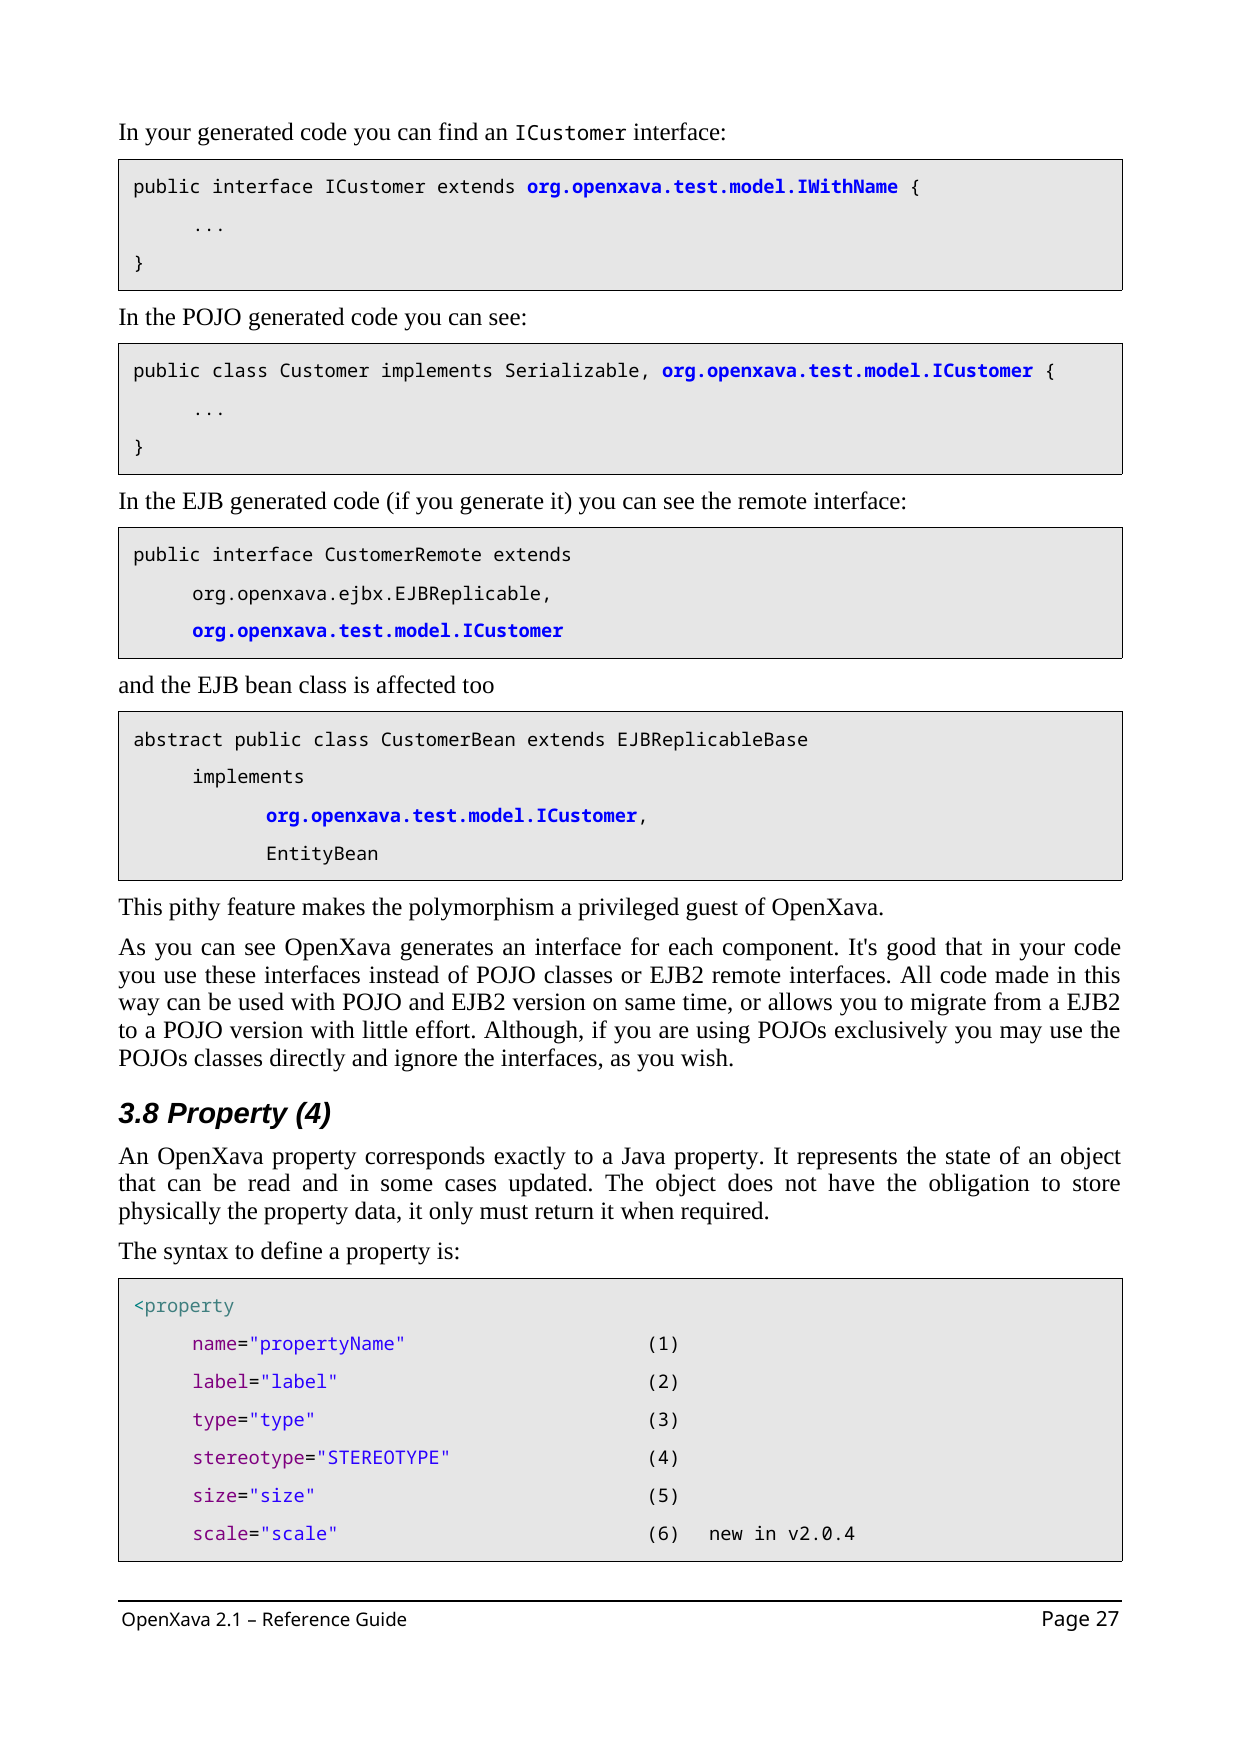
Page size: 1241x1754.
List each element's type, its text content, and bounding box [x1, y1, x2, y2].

subtitle Property (4) [118, 1097, 1122, 1129]
text implements [119, 749, 1122, 787]
text This pithy feature makes the polymorphism a privileged guest of OpenXava. [118, 893, 1122, 921]
text In the EJB generated code (if you generate it) you can see the remote interface: [118, 487, 1122, 514]
text stereotype="STEREOTYPE" (4) [119, 1430, 1122, 1468]
text public class Customer implements Serializable, org.openxava.test.model.ICustomer { [119, 344, 1122, 381]
text org.openxava.test.model.ICustomer, [119, 787, 1122, 825]
text name="propertyName" (1) [119, 1316, 1122, 1354]
text label="label" (2) [119, 1354, 1122, 1392]
text size="size" (5) [119, 1468, 1122, 1506]
text type="type" (3) [119, 1392, 1122, 1430]
text ... [119, 381, 1122, 419]
text abstract public class CustomerBean extends EJBReplicableBase [119, 712, 1122, 749]
text In the POJO generated code you can see: [118, 303, 1122, 330]
text <property [119, 1279, 1122, 1316]
text ... [119, 197, 1122, 235]
text } [119, 419, 1122, 474]
text scale="scale" (6) new in v2.0.4 [119, 1506, 1122, 1561]
text EntityBean [119, 825, 1122, 880]
text The syntax to define a property is: [118, 1237, 1122, 1265]
text In your generated code you can find an ICustomer interface: [118, 118, 1122, 146]
text } [119, 235, 1122, 290]
text An OpenXava property corresponds exactly to a Java property. It represents the state of an object that can be read and in some cases updated. The object does not have the obligation to store physically the property data, it only must return it when required. [118, 1142, 1122, 1225]
text and the EJB bean class is affected too [118, 671, 1122, 698]
text org.openxava.ejbx.EJBReplicable, [119, 565, 1122, 603]
text public interface CustomerRemote extends [119, 528, 1122, 565]
text As you can see OpenXava generates an interface for each component. It's good that in your code you use these interfaces instead of POJO classes or EJB2 remote interfaces. All code made in this way can be used with POJO and EJB2 version on same time, or allows you to migrate from a EJB2 to a POJO version with little effort. Although, if you are using POJOs exclusively you may use the POJOs classes directly and ignore the interfaces, as you wish. [118, 933, 1122, 1072]
text org.openxava.test.model.ICustomer [119, 603, 1122, 658]
text public interface ICustomer extends org.openxava.test.model.IWithName { [119, 160, 1122, 197]
